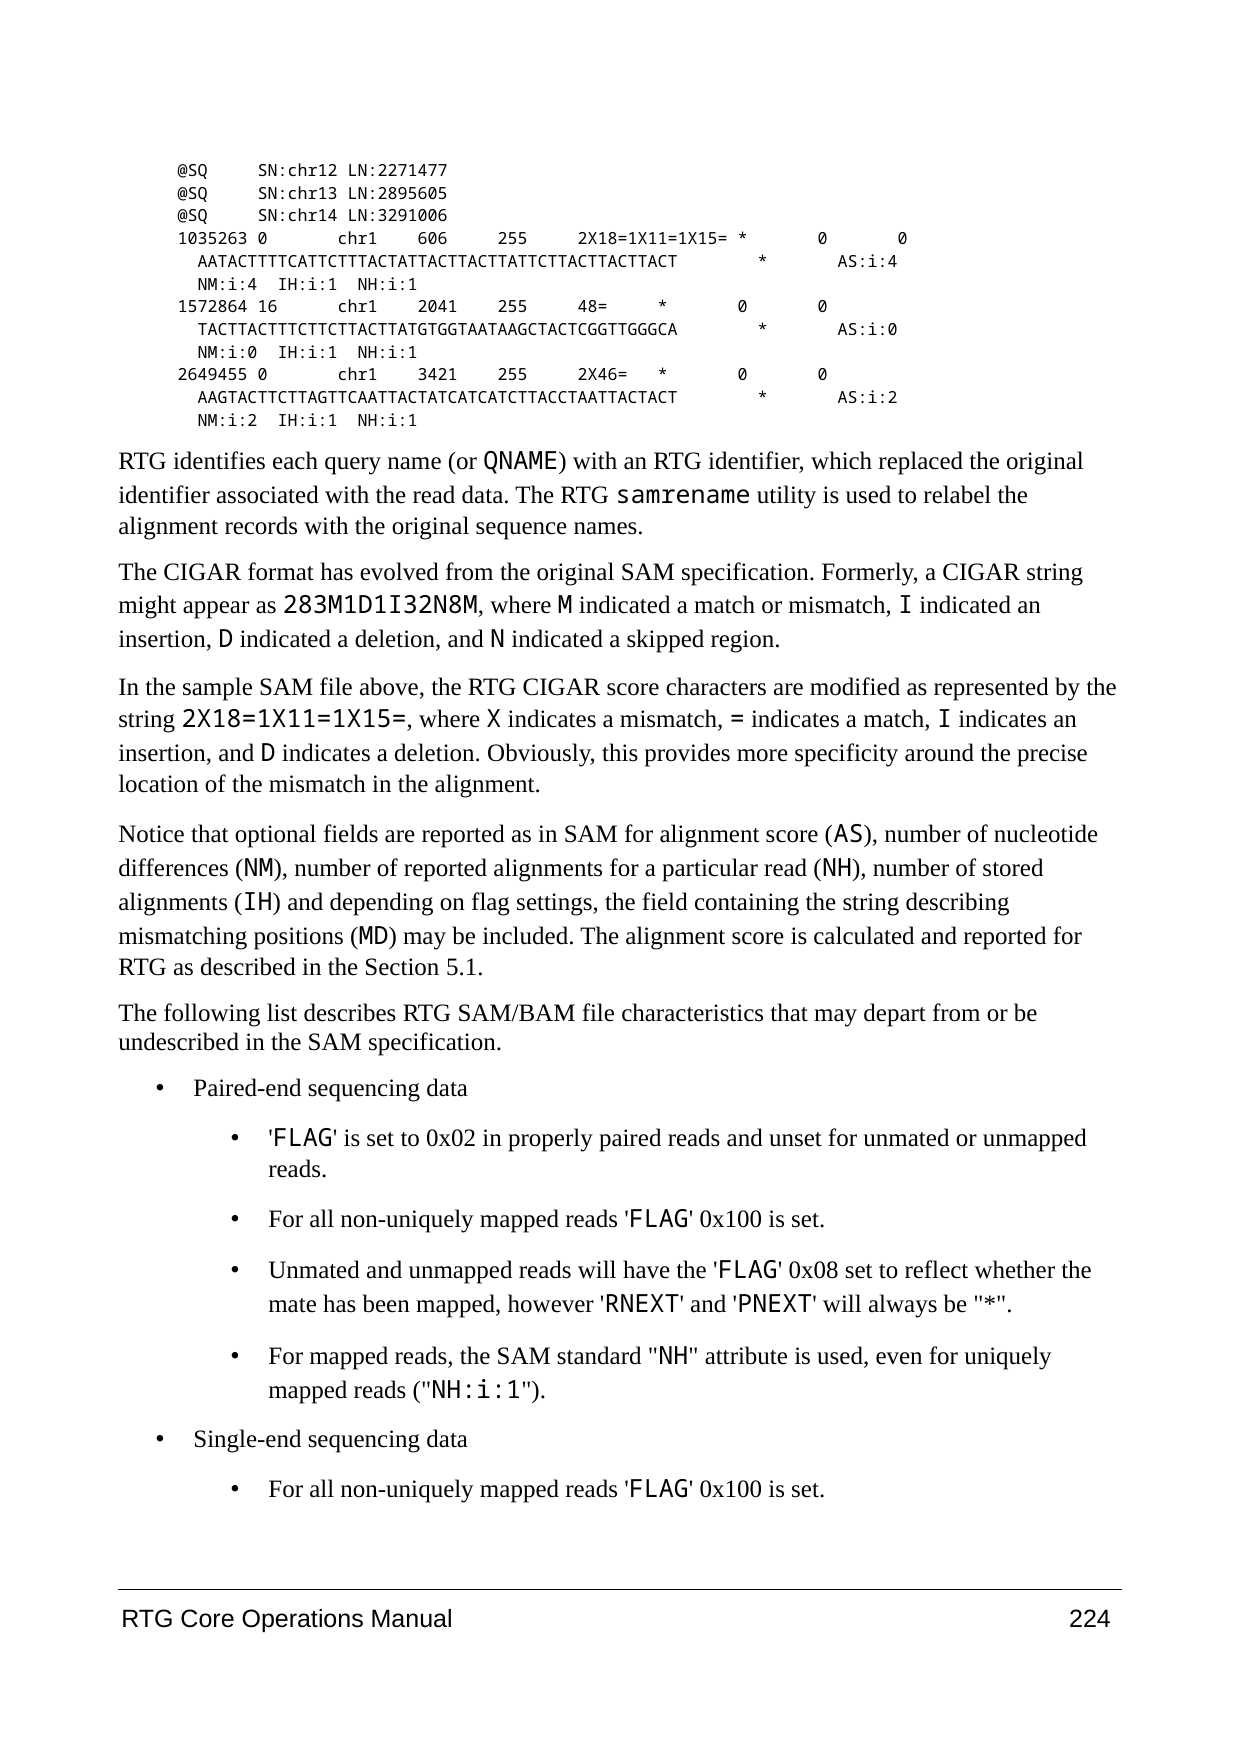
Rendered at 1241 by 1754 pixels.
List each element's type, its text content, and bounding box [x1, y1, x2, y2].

text 2649455 0 chr1 3421 255 2X46= * 0 0 AAGTACTTCTTAGTTCAATTACTATCATCATCTTACCTAATTACTACT * AS:i:2 NM:i:2 IH:i:1 NH:i:1 [177, 363, 1122, 431]
list For all non-uniquely mapped reads 'FLAG' 0x100 is set. [231, 1470, 1122, 1504]
list 'FLAG' is set to 0x02 in properly paired reads and unset for unmated or unmapped reads. [231, 1120, 1122, 1183]
text The CIGAR format has evolved from the original SAM specification. Formerly, a CIGAR string might appear as 283M1D1I32N8M, where M indicated a match or mismatch, I indicated an insertion, D indicated a deletion, and N indicated a skipped region. [118, 557, 1122, 654]
list For mapped reads, the SAM standard "NH" attribute is used, even for uniquely mapped reads ("NH:i:1"). [231, 1338, 1122, 1406]
list Unmated and unmapped reads will have the 'FLAG' 0x08 set to reflect whether the mate has been mapped, however 'RNEXT' and 'PNEXT' will always be "*". [231, 1252, 1122, 1320]
text 1572864 16 chr1 2041 255 48= * 0 0 TACTTACTTTCTTCTTACTTATGTGGTAATAAGCTACTCGGTTGGGCA * AS:i:0 NM:i:0 IH:i:1 NH:i:1 [177, 295, 1122, 363]
list Paired-end sequencing data [156, 1073, 1122, 1102]
text Notice that optional fields are reported as in SAM for alignment score (AS), number of nucleotide differences (NM), number of reported alignments for a particular read (NH), number of stored alignments (IH) and depending on flag settings, the field containing the string describing mismatching positions (MD) may be included. The alignment score is calculated and reported for RTG as described in the Section 5.1. [118, 815, 1122, 980]
list For all non-uniquely mapped reads 'FLAG' 0x100 is set. [231, 1200, 1122, 1234]
list Single-end sequencing data [156, 1424, 1122, 1452]
text RTG identifies each query name (or QNAME) with an RTG identifier, which replaced the original identifier associated with the read data. The RTG samrename utility is used to relabel the alignment records with the original sequence names. [118, 443, 1122, 540]
text 1035263 0 chr1 606 255 2X18=1X11=1X15= * 0 0 AATACTTTTCATTCTTTACTATTACTTACTTATTCTTACTTACTTACT * AS:i:4 NM:i:4 IH:i:1 NH:i:1 [177, 227, 1122, 295]
text @SQ SN:chr12 LN:2271477 [177, 159, 1122, 181]
text @SQ SN:chr14 LN:3291006 [177, 204, 1122, 227]
text The following list describes RTG SAM/BAM file characteristics that may depart from or be undescribed in the SAM specification. [118, 998, 1122, 1056]
text @SQ SN:chr13 LN:2895605 [177, 181, 1122, 204]
text In the sample SAM file above, the RTG CIGAR score characters are modified as represented by the string 2X18=1X11=1X15=, where X indicates a mismatch, = indicates a match, I indicates an insertion, and D indicates a deletion. Obviously, this provides more specificity around the precise location of the mismatch in the alignment. [118, 672, 1122, 798]
